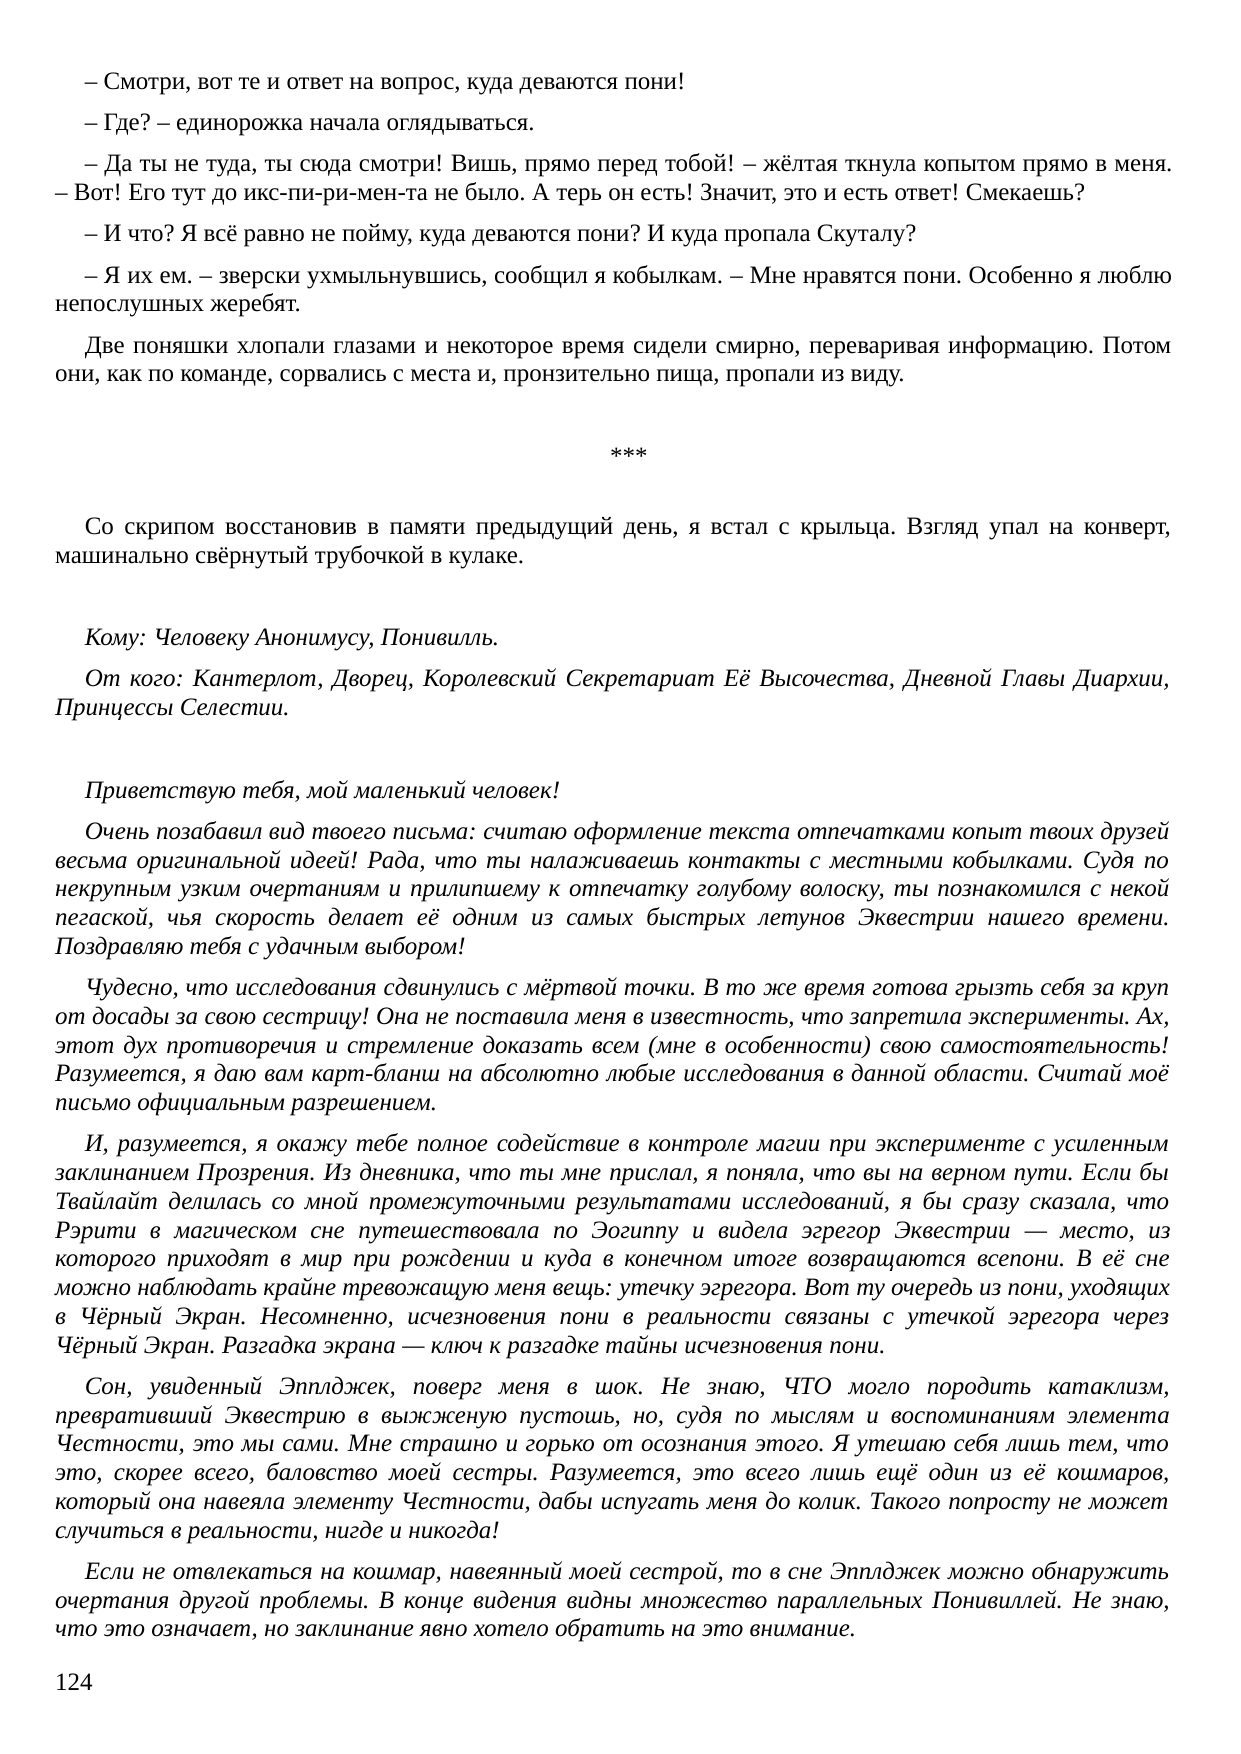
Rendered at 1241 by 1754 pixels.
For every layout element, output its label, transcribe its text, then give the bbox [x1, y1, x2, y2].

text От кого: Кантерлот, Дворец, Королевский Секретариат Её Высочества, Дневной Главы Диархии, Принцессы Селестии. [55, 663, 1173, 721]
text Чудесно, что исследования сдвинулись с мёртвой точки. В то же время готова грызть себя за круп от досады за свою сестрицу! Она не поставила меня в известность, что запретила эксперименты. Ах, этот дух противоречия и стремление доказать всем (мне в особенности) свою самостоятельность! Разумеется, я даю вам карт-бланш на абсолютно любые исследования в данной области. Считай моё письмо официальным разрешением. [55, 972, 1173, 1116]
text Кому: Человеку Анонимусу, Понивилль. [55, 622, 1173, 651]
text – Смотри, вот те и ответ на вопрос, куда деваются пони! [55, 66, 1173, 95]
text *** [55, 441, 1173, 498]
text – Я их ем. – зверски ухмыльнувшись, сообщил я кобылкам. – Мне нравятся пони. Особенно я люблю непослушных жеребят. [55, 260, 1173, 317]
text Cон, увиденный Эпплджек, поверг меня в шок. Не знаю, ЧТО могло породить катаклизм, превративший Эквестрию в выжженую пустошь, но, судя по мыслям и воспоминаниям элемента Честности, это мы сами. Мне страшно и горько от осознания этого. Я утешаю себя лишь тем, что это, скорее всего, баловство моей сестры. Разумеется, это всего лишь ещё один из её кошмаров, который она навеяла элементу Честности, дабы испугать меня до колик. Такого попросту не может случиться в реальности, нигде и никогда! [55, 1371, 1173, 1543]
text Очень позабавил вид твоего письма: считаю оформление текста отпечатками копыт твоих друзей весьма оригинальной идеей! Рада, что ты налаживаешь контакты с местными кобылками. Судя по некрупным узким очертаниям и прилипшему к отпечатку голубому волоску, ты познакомился с некой пегаской, чья скорость делает её одним из самых быстрых летунов Эквестрии нашего времени. Поздравляю тебя с удачным выбором! [55, 816, 1173, 960]
text – Да ты не туда, ты сюда смотри! Вишь, прямо перед тобой! – жёлтая ткнула копытом прямо в меня. – Вот! Его тут до икс-пи-ри-мен-та не было. А терь он есть! Значит, это и есть ответ! Смекаешь? [55, 148, 1173, 206]
text – И что? Я всё равно не пойму, куда деваются пони? И куда пропала Скуталу? [55, 218, 1173, 247]
text Если не отвлекаться на кошмар, навеянный моей сестрой, то в сне Эпплджек можно обнаружить очертания другой проблемы. В конце видения видны множество параллельных Понивиллей. Не знаю, что это означает, но заклинание явно хотело обратить на это внимание. [55, 1556, 1173, 1642]
text И, разумеется, я окажу тебе полное содействие в контроле магии при эксперименте с усиленным заклинанием Прозрения. Из дневника, что ты мне прислал, я поняла, что вы на верном пути. Если бы Твайлайт делилась со мной промежуточными результатами исследований, я бы сразу сказала, что Рэрити в магическом сне путешествовала по Эогиппу и видела эгрегор Эквестрии — место, из которого приходят в мир при рождении и куда в конечном итоге возвращаются всепони. В её сне можно наблюдать крайне тревожащую меня вещь: утечку эгрегора. Вот ту очередь из пони, уходящих в Чёрный Экран. Несомненно, исчезновения пони в реальности связаны с утечкой эгрегора через Чёрный Экран. Разгадка экрана — ключ к разгадке тайны исчезновения пони. [55, 1128, 1173, 1358]
text Приветствую тебя, мой маленький человек! [55, 775, 1173, 803]
text Со скрипом восстановив в памяти предыдущий день, я встал с крыльца. Взгляд упал на конверт, машинально свёрнутый трубочкой в кулаке. [55, 511, 1173, 568]
text Две поняшки хлопали глазами и некоторое время сидели смирно, переваривая информацию. Потом они, как по команде, сорвались с места и, пронзительно пища, пропали из виду. [55, 330, 1173, 387]
text – Где? – единорожка начала оглядываться. [55, 107, 1173, 136]
